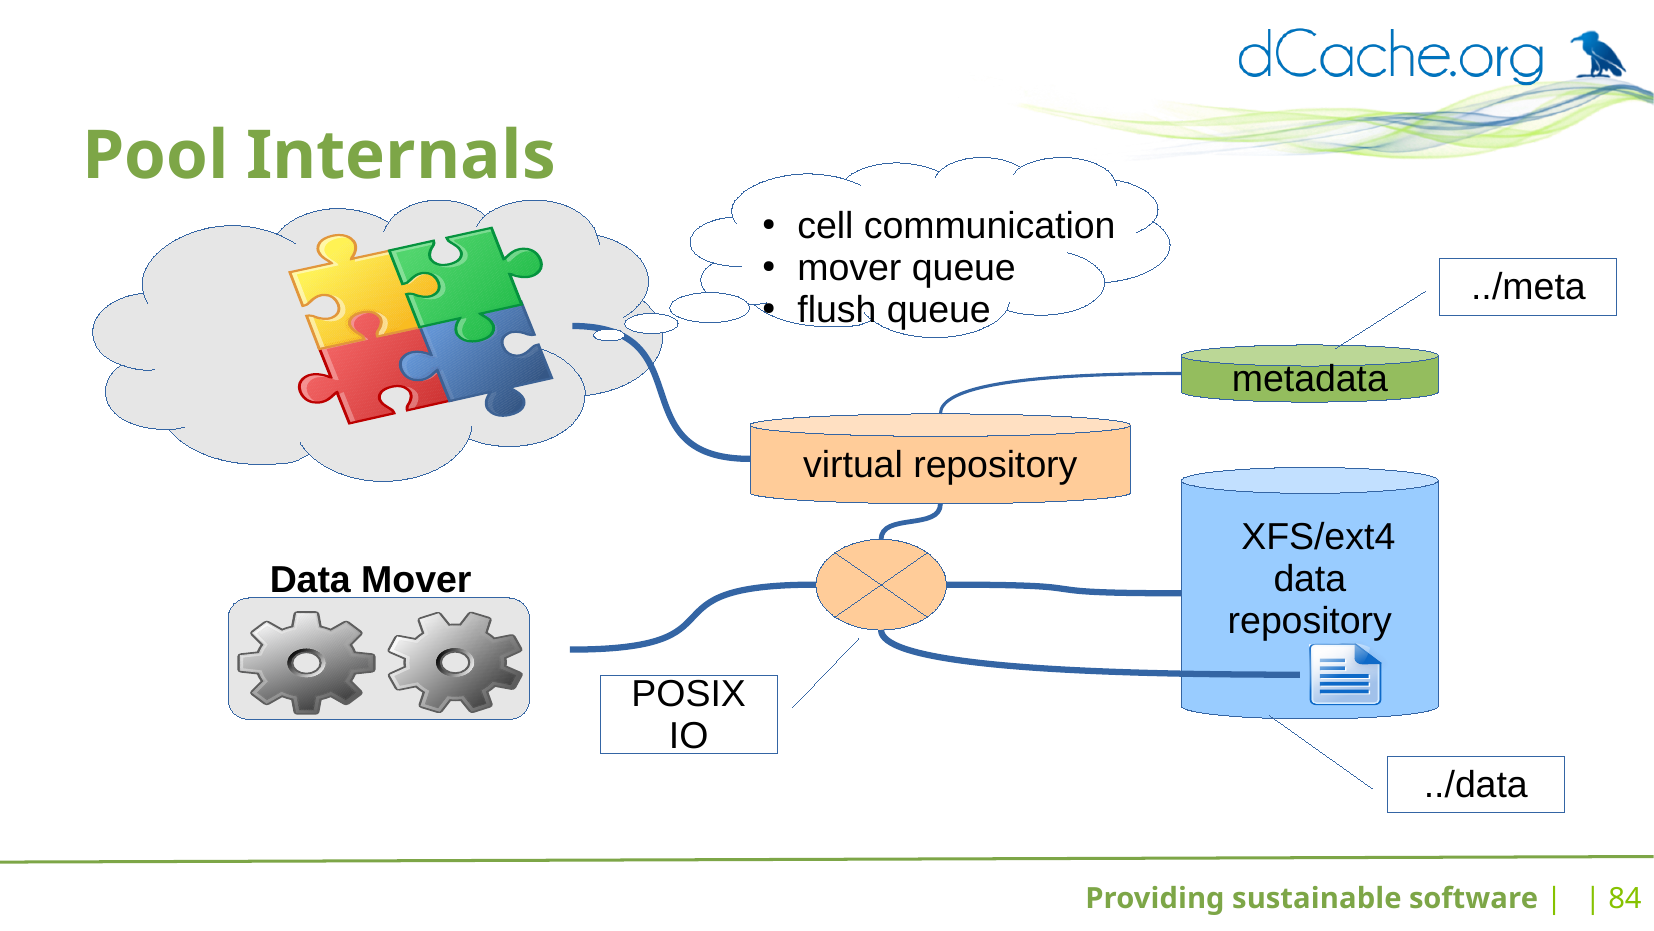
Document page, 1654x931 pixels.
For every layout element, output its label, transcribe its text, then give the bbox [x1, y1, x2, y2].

text_box [309, 208, 368, 213]
text_box ../meta [1440, 259, 1617, 315]
text_box [92, 225, 549, 482]
text_box [816, 539, 947, 630]
text_box [488, 200, 679, 424]
text_box metadata [1181, 357, 1439, 403]
text_box [498, 710, 527, 720]
text_box ../data [1387, 756, 1565, 812]
text_box Data Mover [255, 551, 511, 609]
text_box [516, 599, 530, 623]
picture [956, 16, 1654, 169]
text_box [669, 157, 1153, 323]
text_box metadata [1320, 373, 1330, 389]
title Pool Internals [82, 116, 1605, 189]
text_box [397, 200, 483, 213]
text_box virtual repository [750, 427, 1131, 504]
picture [1299, 641, 1390, 709]
text_box data repository [1181, 482, 1439, 719]
picture [216, 591, 570, 749]
text_box XFS/ext4 [1226, 508, 1411, 566]
picture [272, 213, 573, 439]
text_box cell communication mover queue flush queue [747, 197, 1198, 344]
text_box POSIX IO [600, 675, 778, 754]
